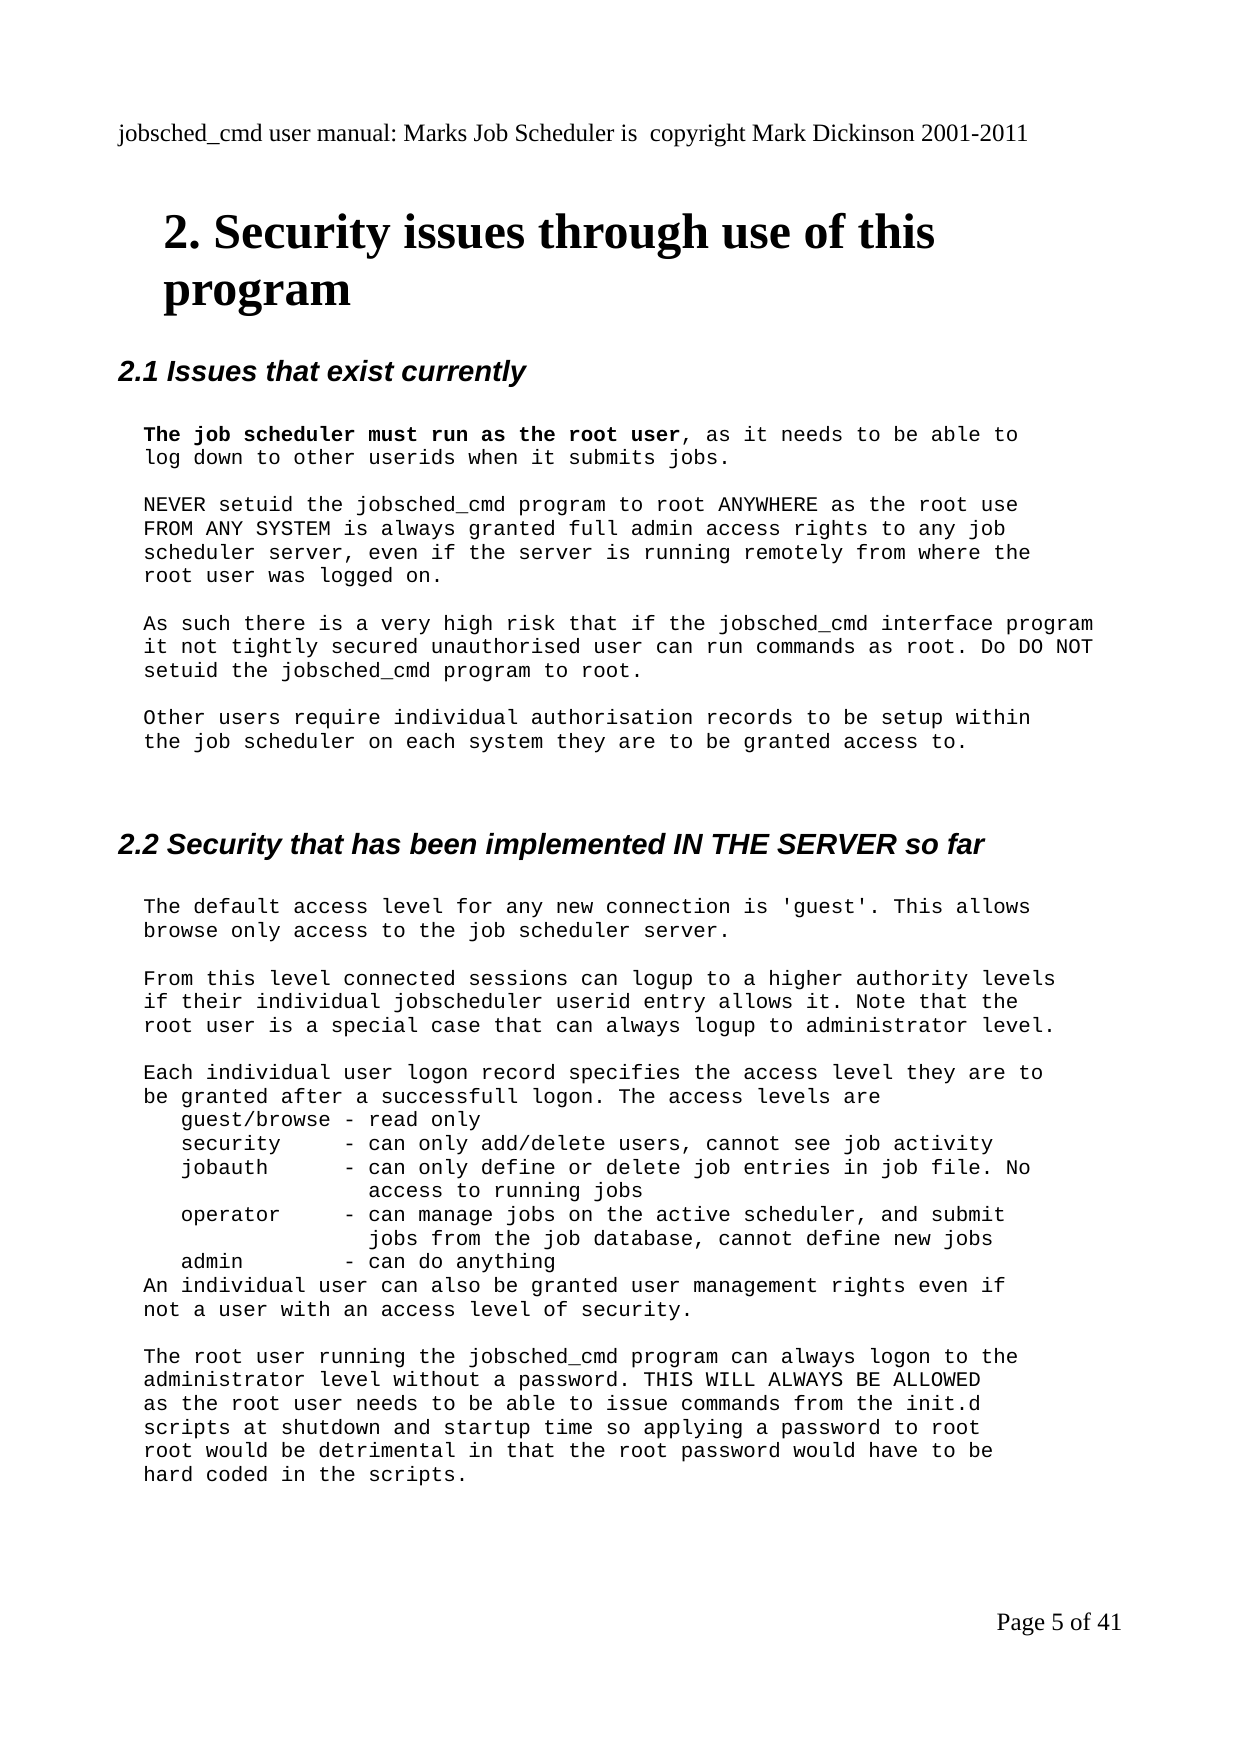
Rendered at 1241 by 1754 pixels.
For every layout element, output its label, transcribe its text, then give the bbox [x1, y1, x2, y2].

text hard coded in the scripts. [118, 1464, 1122, 1488]
text if their individual jobscheduler userid entry allows it. Note that the [118, 991, 1122, 1015]
subtitle 2.2 Security that has been implemented IN THE SERVER so far [118, 827, 1122, 860]
text be granted after a successfull logon. The access levels are [118, 1086, 1122, 1109]
text admin - can do anything [118, 1251, 1122, 1275]
text administrator level without a password. THIS WILL ALWAYS BE ALLOWED [118, 1369, 1122, 1393]
text root user was logged on. [118, 565, 1122, 589]
text Each individual user logon record specifies the access level they are to [118, 1062, 1122, 1086]
text guest/browse - read only [118, 1109, 1122, 1133]
text The default access level for any new connection is 'guest'. This allows [118, 897, 1122, 920]
text NEVER setuid the jobsched_cmd program to root ANYWHERE as the root use [118, 494, 1122, 518]
text scheduler server, even if the server is running remotely from where the [118, 542, 1122, 565]
text access to running jobs [118, 1180, 1122, 1204]
text From this level connected sessions can logup to a higher authority levels [118, 967, 1122, 991]
text not a user with an access level of security. [118, 1298, 1122, 1322]
text An individual user can also be granted user management rights even if [118, 1275, 1122, 1298]
text browse only access to the job scheduler server. [118, 920, 1122, 944]
text FROM ANY SYSTEM is always granted full admin access rights to any job [118, 518, 1122, 542]
text security - can only add/delete users, cannot see job activity [118, 1133, 1122, 1157]
text Other users require individual authorisation records to be setup within [118, 707, 1122, 731]
subtitle 2.1 Issues that exist currently [118, 354, 1122, 387]
text root user is a special case that can always logup to administrator level. [118, 1015, 1122, 1038]
text scripts at shutdown and startup time so applying a password to root [118, 1417, 1122, 1440]
text as the root user needs to be able to issue commands from the init.d [118, 1393, 1122, 1417]
text the job scheduler on each system they are to be granted access to. [118, 731, 1122, 754]
text root would be detrimental in that the root password would have to be [118, 1440, 1122, 1464]
text setuid the jobsched_cmd program to root. [118, 660, 1122, 684]
text jobauth - can only define or delete job entries in job file. No [118, 1157, 1122, 1180]
text jobs from the job database, cannot define new jobs [118, 1228, 1122, 1251]
text As such there is a very high risk that if the jobsched_cmd interface program [118, 613, 1122, 636]
text The job scheduler must run as the root user, as it needs to be able to [118, 423, 1122, 447]
subtitle 2. Security issues through use of this program [118, 201, 1122, 316]
text operator - can manage jobs on the active scheduler, and submit [118, 1204, 1122, 1228]
text it not tightly secured unauthorised user can run commands as root. Do DO NOT [118, 636, 1122, 660]
text The root user running the jobsched_cmd program can always logon to the [118, 1346, 1122, 1369]
text log down to other userids when it submits jobs. [118, 447, 1122, 471]
